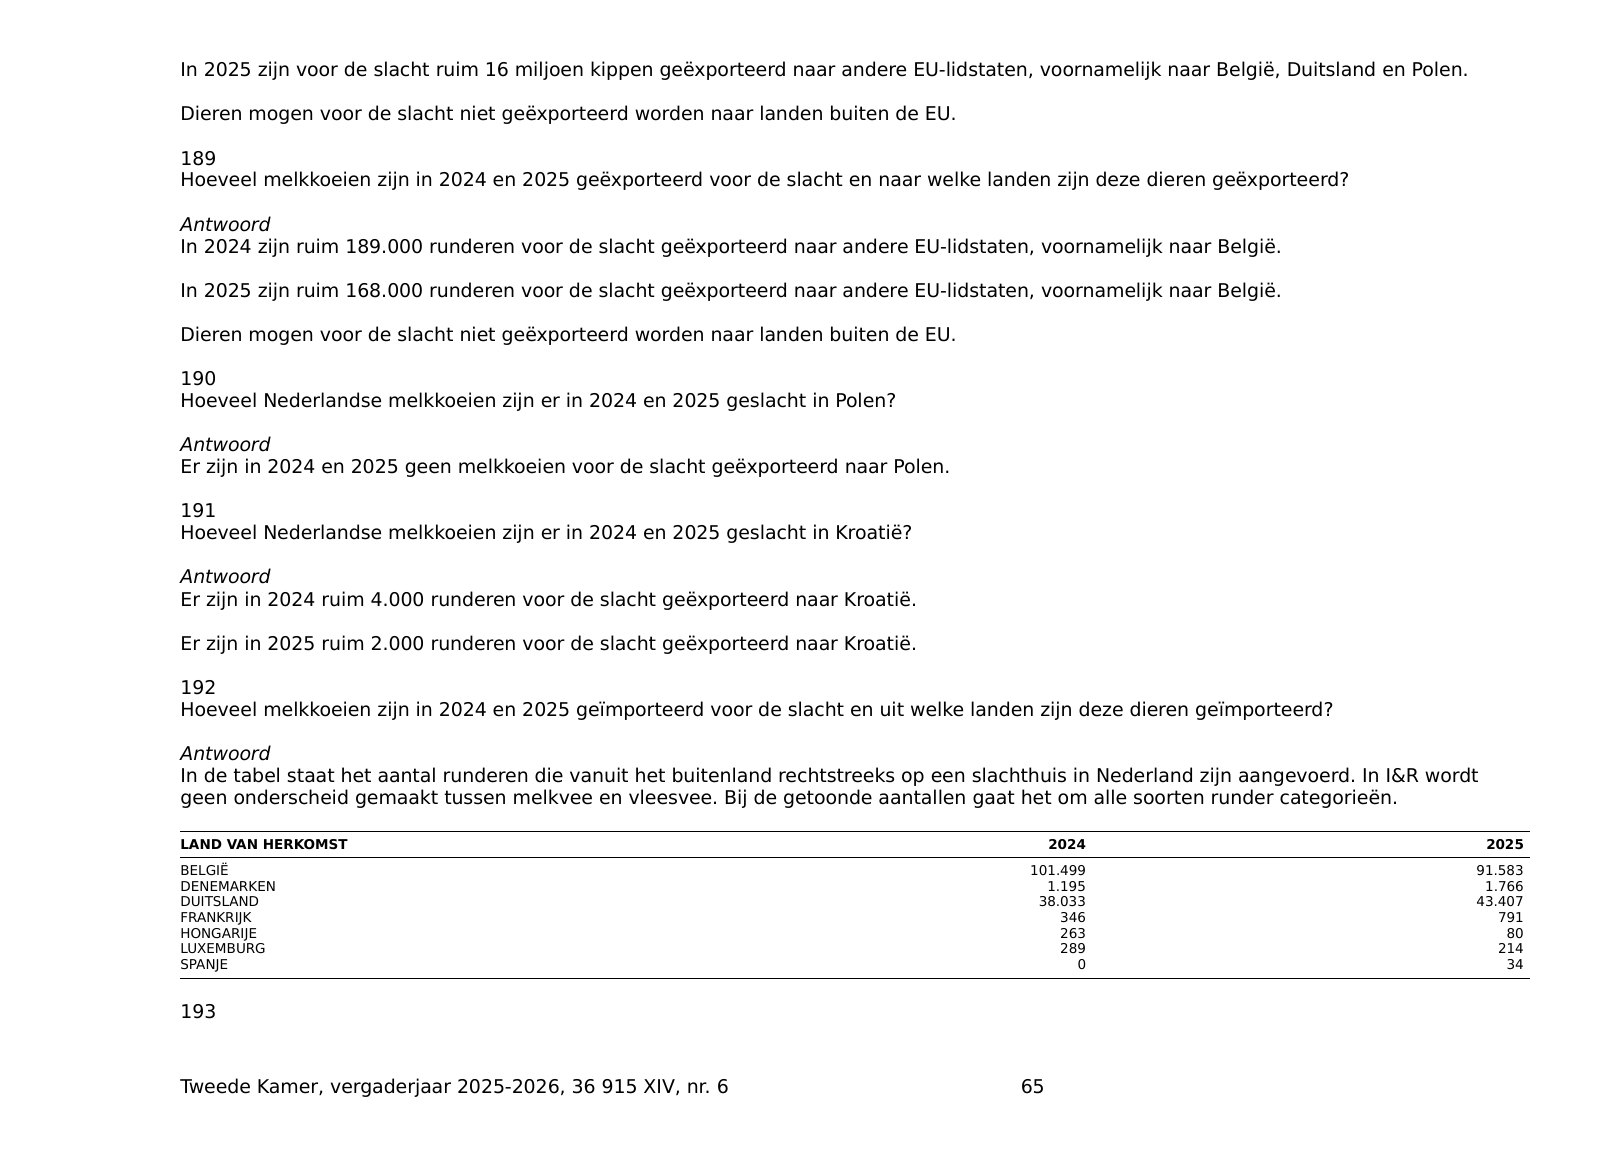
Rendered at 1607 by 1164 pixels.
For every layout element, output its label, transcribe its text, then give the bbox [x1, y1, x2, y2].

text Antwoord [180, 213, 1529, 236]
text Er zijn in 2024 en 2025 geen melkkoeien voor de slacht geëxporteerd naar Polen. [180, 456, 1529, 478]
table_cell SPANJE [180, 957, 636, 977]
text 192 [180, 677, 1529, 699]
table_cell 38.033 [636, 894, 1092, 910]
table_cell 0 [636, 957, 1092, 977]
table_cell 214 [1092, 941, 1529, 957]
text Antwoord [180, 434, 1529, 456]
table_cell FRANKRIJK [180, 910, 636, 926]
table_cell BELGIË [180, 858, 636, 878]
text Dieren mogen voor de slacht niet geëxporteerd worden naar landen buiten de EU. [180, 103, 1529, 125]
table_header 2024 [636, 832, 1092, 857]
text Antwoord [180, 566, 1529, 588]
text 189 [180, 147, 1529, 169]
table_header LAND VAN HERKOMST [180, 832, 636, 857]
text 191 [180, 500, 1529, 522]
table_cell 1.195 [636, 878, 1092, 894]
table_header 2025 [1092, 832, 1529, 857]
table_cell 91.583 [1092, 858, 1529, 878]
table_cell 101.499 [636, 858, 1092, 878]
table_cell 80 [1092, 926, 1529, 941]
table_cell 43.407 [1092, 894, 1529, 910]
table_cell 1.766 [1092, 878, 1529, 894]
text Er zijn in 2024 ruim 4.000 runderen voor de slacht geëxporteerd naar Kroatië. [180, 588, 1529, 610]
text 193 [180, 1001, 1529, 1023]
text Hoeveel Nederlandse melkkoeien zijn er in 2024 en 2025 geslacht in Polen? [180, 390, 1529, 412]
text Antwoord [180, 743, 1529, 765]
text 190 [180, 368, 1529, 390]
text Hoeveel melkkoeien zijn in 2024 en 2025 geïmporteerd voor de slacht en uit welke landen zijn deze dieren geïmporteerd? [180, 699, 1529, 721]
table_cell 346 [636, 910, 1092, 926]
text Er zijn in 2025 ruim 2.000 runderen voor de slacht geëxporteerd naar Kroatië. [180, 633, 1529, 654]
text In 2024 zijn ruim 189.000 runderen voor de slacht geëxporteerd naar andere EU-lidstaten, voornamelijk naar België. [180, 236, 1529, 257]
table_cell 263 [636, 926, 1092, 941]
table_cell LUXEMBURG [180, 941, 636, 957]
table_cell 34 [1092, 957, 1529, 977]
text Hoeveel melkkoeien zijn in 2024 en 2025 geëxporteerd voor de slacht en naar welke landen zijn deze dieren geëxporteerd? [180, 169, 1529, 191]
table_cell DUITSLAND [180, 894, 636, 910]
text In 2025 zijn voor de slacht ruim 16 miljoen kippen geëxporteerd naar andere EU-lidstaten, voornamelijk naar België, Duitsland en Polen. [180, 59, 1529, 81]
text In 2025 zijn ruim 168.000 runderen voor de slacht geëxporteerd naar andere EU-lidstaten, voornamelijk naar België. [180, 280, 1529, 302]
table_cell 791 [1092, 910, 1529, 926]
table_cell HONGARIJE [180, 926, 636, 941]
text In de tabel staat het aantal runderen die vanuit het buitenland rechtstreeks op een slachthuis in Nederland zijn aangevoerd. In I&R wordt geen onderscheid gemaakt tussen melkvee en vleesvee. Bij de getoonde aantallen gaat het om alle soorten runder categorieën. [180, 765, 1529, 809]
table_cell 289 [636, 941, 1092, 957]
table_cell DENEMARKEN [180, 878, 636, 894]
text Hoeveel Nederlandse melkkoeien zijn er in 2024 en 2025 geslacht in Kroatië? [180, 522, 1529, 544]
text Dieren mogen voor de slacht niet geëxporteerd worden naar landen buiten de EU. [180, 324, 1529, 346]
